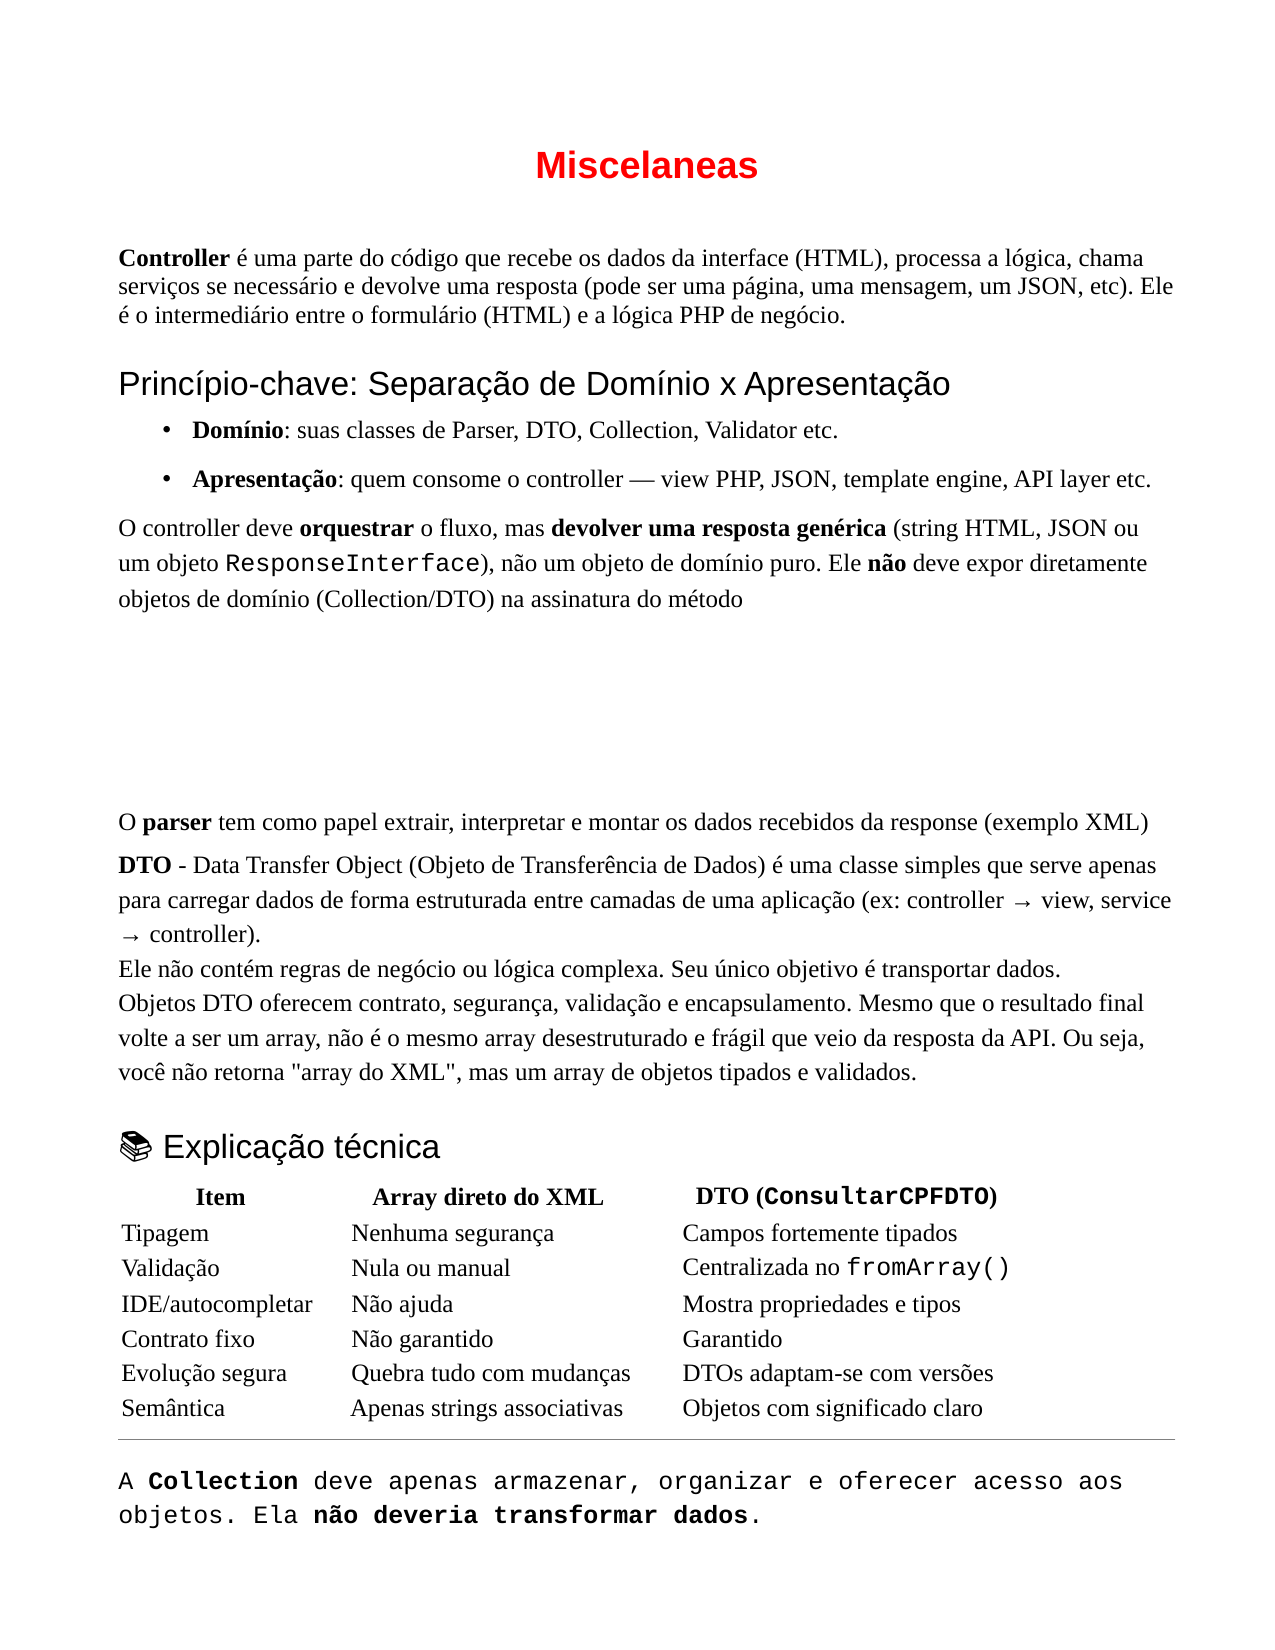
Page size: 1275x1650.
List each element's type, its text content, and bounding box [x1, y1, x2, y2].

table_cell ❌ Quebra tudo com mudanças [323, 1355, 654, 1390]
table_header Item [118, 1178, 322, 1215]
subtitle Miscelaneas [118, 143, 1175, 187]
table_cell ✅ DTOs adaptam-se com versões [654, 1355, 1039, 1390]
text O controller deve orquestrar o fluxo, mas devolver uma resposta genérica (string HTML, JSON ou um objeto ResponseInterface), não um objeto de domínio puro. Ele não deve expor diretamente objetos de domínio (Collection/DTO) na assinatura do método [118, 513, 1175, 613]
table_header Array direto do XML [323, 1178, 654, 1215]
table_cell ❌ Apenas strings associativas [323, 1390, 654, 1424]
list Domínio: suas classes de Parser, DTO, Collection, Validator etc. [162, 415, 1175, 444]
table_cell Contrato fixo [118, 1321, 322, 1355]
text O parser tem como papel extrair, interpretar e montar os dados recebidos da response (exemplo XML) [118, 807, 1175, 836]
text DTO - Data Transfer Object (Objeto de Transferência de Dados) é uma classe simples que serve apenas para carregar dados de forma estruturada entre camadas de uma aplicação (ex: controller → view, service → controller). Ele não contém regras de negócio ou lógica complexa. Seu único objetivo é transportar dados. Objetos DTO oferecem contrato, segurança, validação e encapsulamento. Mesmo que o resultado final volte a ser um array, não é o mesmo array desestruturado e frágil que veio da resposta da API. Ou seja, você não retorna "array do XML", mas um array de objetos tipados e validados. [118, 850, 1175, 1086]
table_cell ❌ Nenhuma segurança [323, 1215, 654, 1249]
table_cell ✅ Garantido [654, 1321, 1039, 1355]
table_cell ❌ Nula ou manual [323, 1250, 654, 1286]
table_cell Evolução segura [118, 1355, 322, 1390]
text A Collection deve apenas armazenar, organizar e oferecer acesso aos objetos. Ela não deveria transformar dados. [118, 1469, 1175, 1531]
table_cell Semântica [118, 1390, 322, 1424]
list Apresentação: quem consome o controller — view PHP, JSON, template engine, API layer etc. [162, 464, 1175, 493]
table_cell ✅ Centralizada no fromArray() [654, 1250, 1039, 1286]
table_cell Tipagem [118, 1215, 322, 1249]
table_cell ✅ Campos fortemente tipados [654, 1215, 1039, 1249]
table_header DTO (ConsultarCPFDTO) [654, 1178, 1039, 1215]
table_cell Validação [118, 1250, 322, 1286]
subtitle 📚 Explicação técnica [118, 1127, 1175, 1166]
table_cell ❌ Não garantido [323, 1321, 654, 1355]
subtitle Princípio-chave: Separação de Domínio x Apresentação [118, 364, 1175, 403]
text Controller é uma parte do código que recebe os dados da interface (HTML), processa a lógica, chama serviços se necessário e devolve uma resposta (pode ser uma página, uma mensagem, um JSON, etc). Ele é o intermediário entre o formulário (HTML) e a lógica PHP de negócio. [118, 243, 1175, 329]
table_cell ✅ Objetos com significado claro [654, 1390, 1039, 1424]
table_cell IDE/autocompletar [118, 1286, 322, 1321]
table_cell ✅ Mostra propriedades e tipos [654, 1286, 1039, 1321]
table_cell ❌ Não ajuda [323, 1286, 654, 1321]
